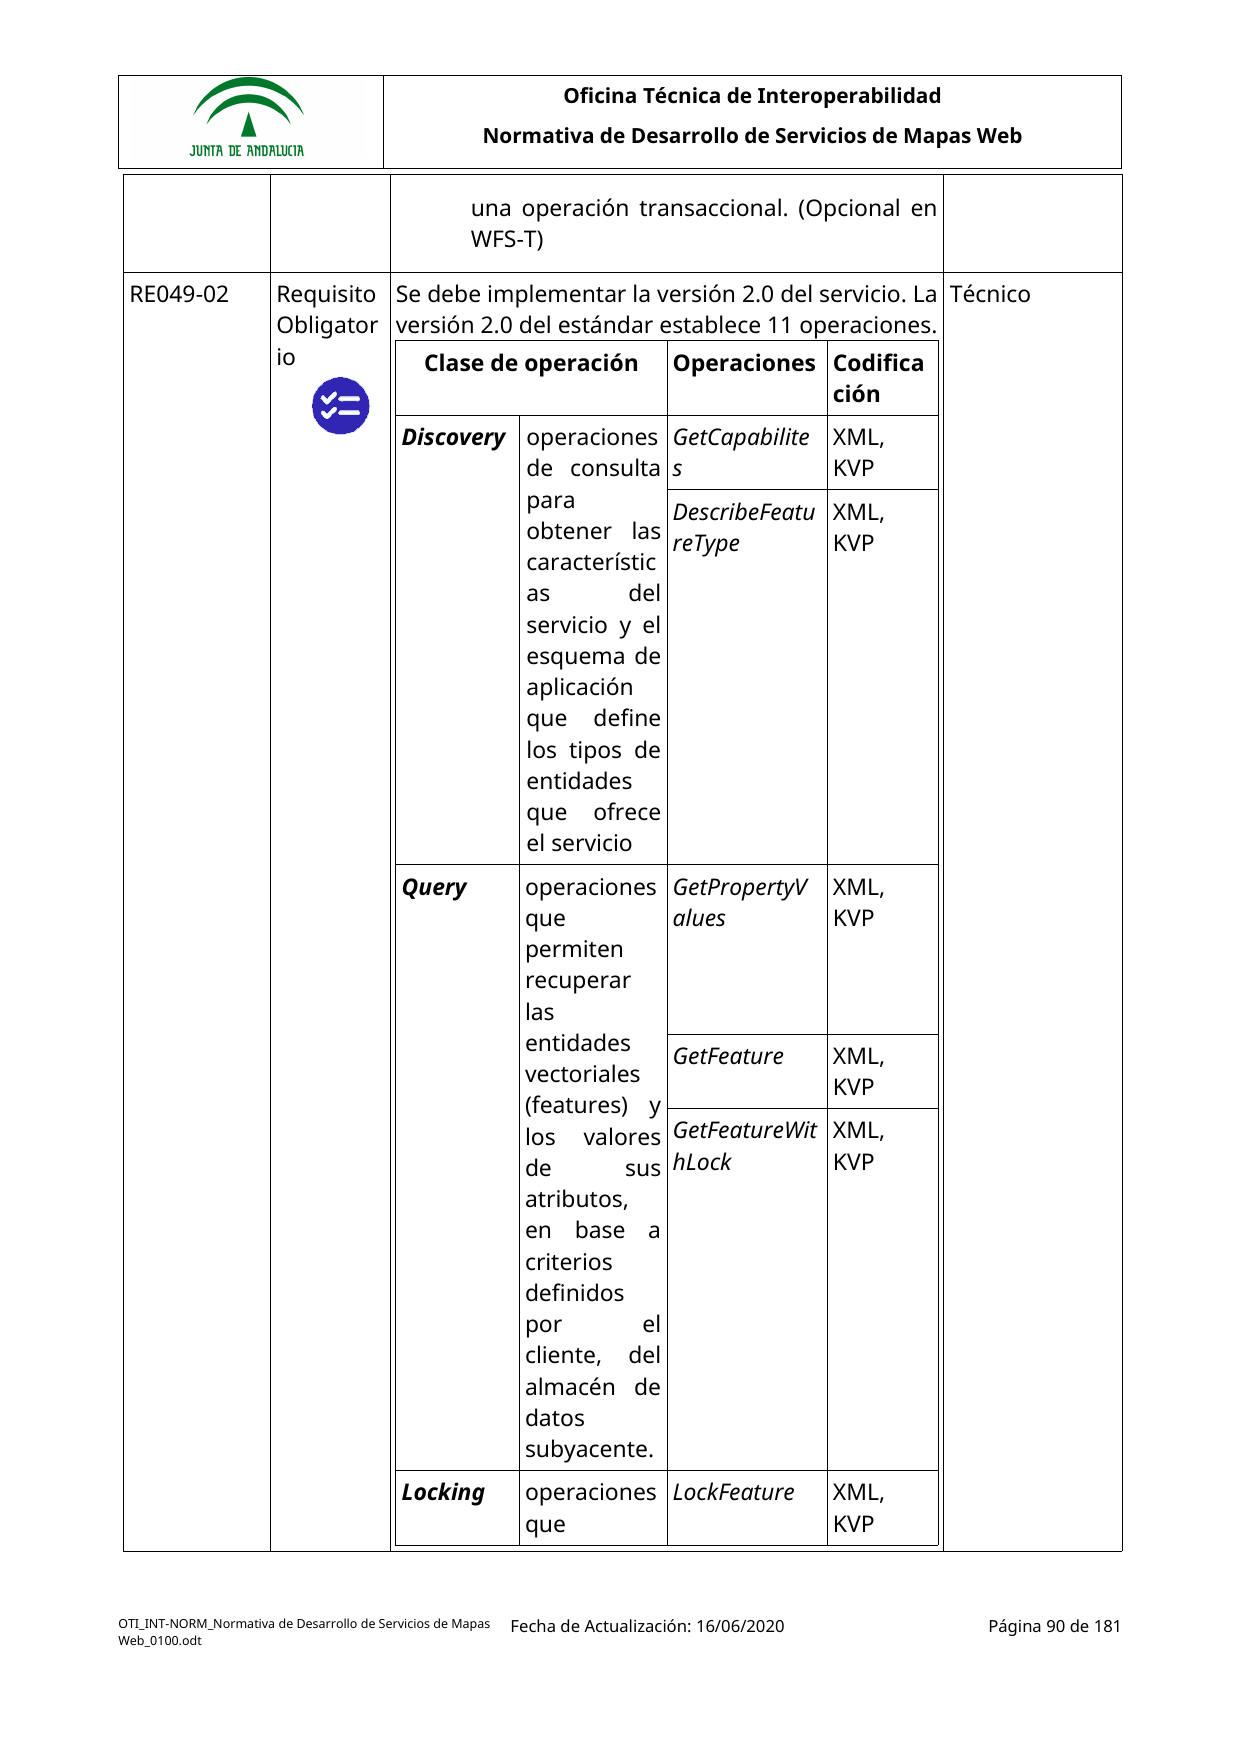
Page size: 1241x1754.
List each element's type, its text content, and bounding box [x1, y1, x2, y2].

table_cell Locking [396, 1471, 519, 1544]
table_cell Se debe implementar la versión 2.0 del servicio. La versión 2.0 del estándar establece 11 operaciones. [391, 273, 943, 1551]
picture [132, 77, 365, 159]
table_cell XML, KVP [828, 416, 938, 489]
table_cell RE049-02 [124, 273, 270, 1551]
table_cell XML, KVP [828, 490, 938, 864]
table_header Codificación [828, 341, 938, 415]
table_cell [944, 175, 1122, 272]
table_header Operaciones [668, 341, 827, 415]
table_cell DescribeFeatureType [668, 490, 827, 864]
table_cell operaciones que [520, 1471, 667, 1544]
table_cell operaciones que permiten recuperar las entidades vectoriales (features) y los valores de sus atributos, en base a criterios definidos por el cliente, del almacén de datos subyacente. [520, 865, 667, 1470]
table_cell operaciones de consulta para obtener las características del servicio y el esquema de aplicación que define los tipos de entidades que ofrece el servicio [520, 416, 667, 864]
table_cell GetCapabilites [668, 416, 827, 489]
table_cell GetFeatureWithLock [668, 1109, 827, 1470]
table_cell [271, 175, 390, 272]
table_cell Discovery [396, 416, 519, 864]
table_cell XML, KVP [828, 1471, 938, 1544]
table_cell XML, KVP [828, 865, 938, 1034]
table_cell [124, 175, 270, 272]
table_cell Requisito Obligatorio [271, 273, 390, 1551]
table_cell GetPropertyValues [668, 865, 827, 1034]
table_header Clase de operación [396, 341, 667, 415]
table_cell XML, KVP [828, 1109, 938, 1470]
table_cell GetFeature [668, 1035, 827, 1108]
table_cell Técnico [944, 273, 1122, 1551]
table_cell LockFeature [668, 1471, 827, 1544]
table_cell una operación transaccional. (Opcional en WFS-T) [391, 175, 943, 272]
table_cell Query [396, 865, 519, 1470]
picture [304, 376, 374, 437]
table_cell XML, KVP [828, 1035, 938, 1108]
